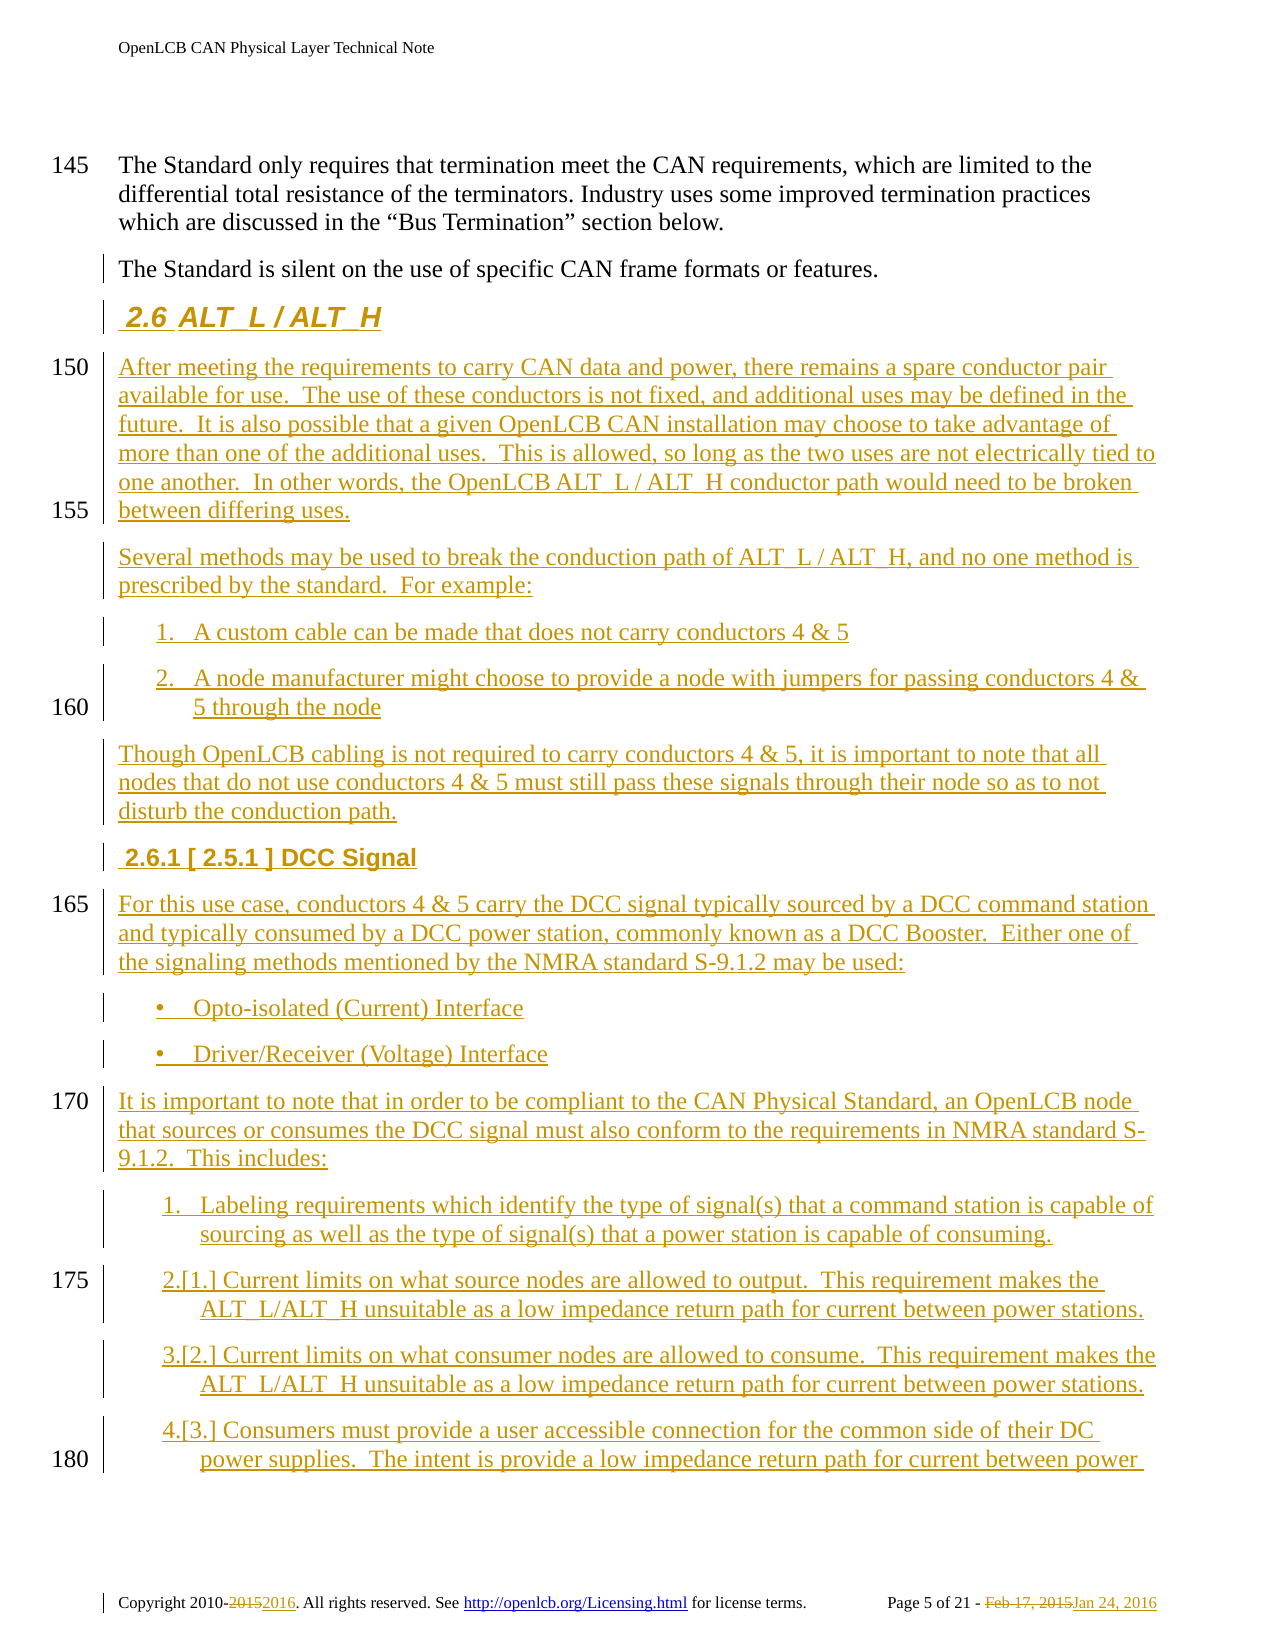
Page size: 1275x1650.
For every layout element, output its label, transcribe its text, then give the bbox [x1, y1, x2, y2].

list A node manufacturer might choose to provide a node with jumpers for passing conductors 4 & 5 through the node [156, 663, 1157, 721]
subtitle DCC Signal [118, 843, 1157, 871]
list Opto-isolated (Current) Interface [156, 993, 1157, 1022]
list Current limits on what source nodes are allowed to output. This requirement makes the ALT_L/ALT_H unsuitable as a low impedance return path for current between power stations. [162, 1265, 1157, 1323]
text Though OpenLCB cabling is not required to carry conductors 4 & 5, it is important to note that all nodes that do not use conductors 4 & 5 must still pass these signals through their node so as to not disturb the conduction path. [118, 739, 1157, 825]
text The Standard only requires that termination meet the CAN requirements, which are limited to the differential total resistance of the terminators. Industry uses some improved termination practices which are discussed in the “Bus Termination” section below. [118, 150, 1157, 236]
list Driver/Receiver (Voltage) Interface [156, 1039, 1157, 1068]
text The Standard is silent on the use of specific CAN frame formats or features. [118, 254, 1157, 283]
subtitle ALT_L / ALT_H [118, 300, 1157, 334]
text After meeting the requirements to carry CAN data and power, there remains a spare conductor pair available for use. The use of these conductors is not fixed, and additional uses may be defined in the future. It is also possible that a given OpenLCB CAN installation may choose to take advantage of more than one of the additional uses. This is allowed, so long as the two uses are not electrically tied to one another. In other words, the OpenLCB ALT_L / ALT_H conductor path would need to be broken between differing uses. [118, 352, 1157, 524]
list Consumers must provide a user accessible connection for the common side of their DC power supplies. The intent is provide a low impedance return path for current between power [162, 1416, 1157, 1473]
text For this use case, conductors 4 & 5 carry the DCC signal typically sourced by a DCC command station and typically consumed by a DCC power station, commonly known as a DCC Booster. Either one of the signaling methods mentioned by the NMRA standard S-9.1.2 may be used: [118, 889, 1157, 975]
text It is important to note that in order to be compliant to the CAN Physical Standard, an OpenLCB node that sources or consumes the DCC signal must also conform to the requirements in NMRA standard S-9.1.2. This includes: [118, 1086, 1157, 1172]
list A custom cable can be made that does not carry conductors 4 & 5 [156, 617, 1157, 646]
list Current limits on what consumer nodes are allowed to consume. This requirement makes the ALT_L/ALT_H unsuitable as a low impedance return path for current between power stations. [162, 1340, 1157, 1398]
text Several methods may be used to break the conduction path of ALT_L / ALT_H, and no one method is prescribed by the standard. For example: [118, 542, 1157, 599]
list Labeling requirements which identify the type of signal(s) that a command station is capable of sourcing as well as the type of signal(s) that a power station is capable of consuming. [162, 1190, 1157, 1247]
